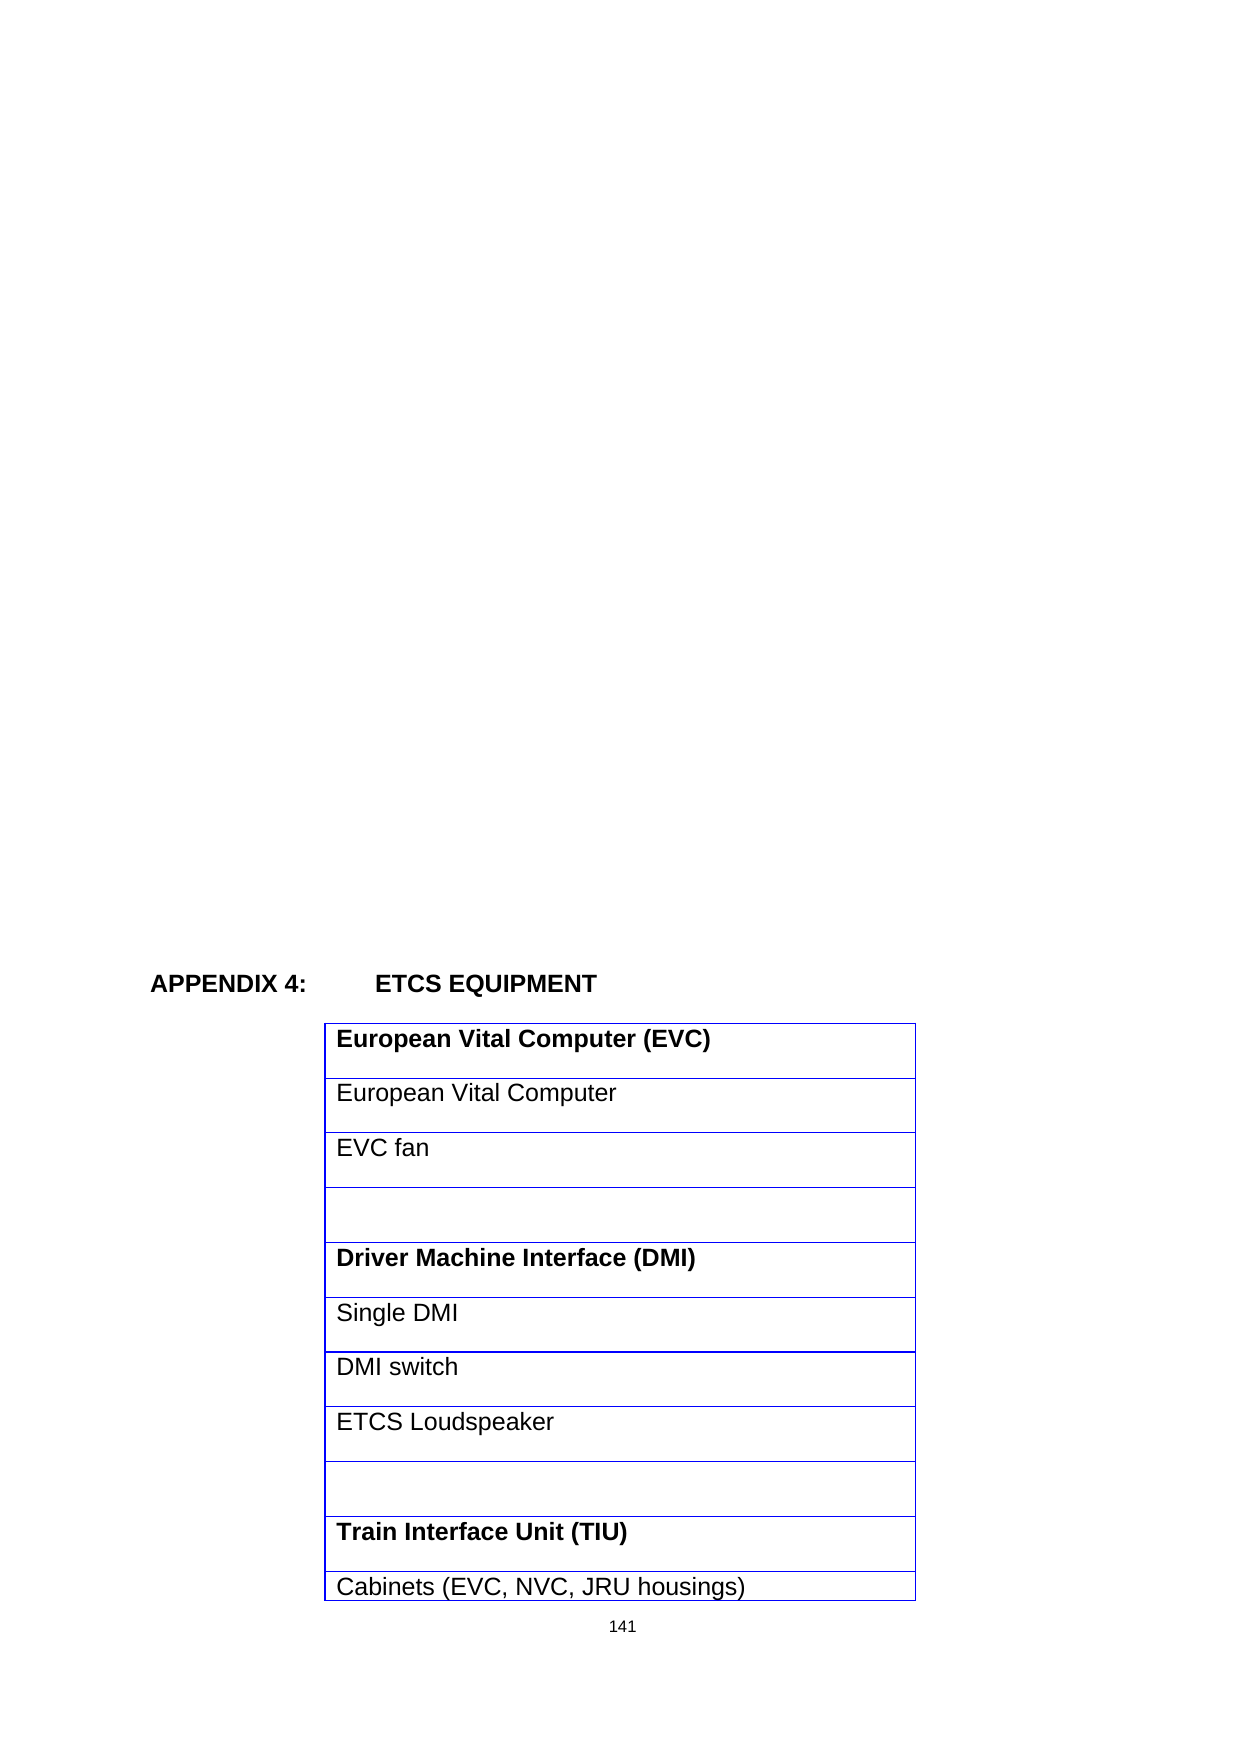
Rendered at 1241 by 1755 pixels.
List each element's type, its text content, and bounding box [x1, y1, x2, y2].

table_cell [326, 1188, 915, 1242]
text APPENDIX 4: ETCS EQUIPMENT [150, 969, 1090, 998]
table_cell European Vital Computer [326, 1079, 915, 1132]
table_cell EVC fan [326, 1133, 915, 1187]
table_cell Train Interface Unit (TIU) [326, 1517, 915, 1571]
table_cell [326, 1462, 915, 1516]
table_cell Cabinets (EVC, NVC, JRU housings) [326, 1572, 915, 1600]
list [150, 150, 1090, 938]
table_cell Driver Machine Interface (DMI) [326, 1243, 915, 1297]
table_cell DMI switch [326, 1353, 915, 1406]
table_cell ETCS Loudspeaker [326, 1407, 915, 1461]
table_cell Single DMI [326, 1298, 915, 1351]
table_header European Vital Computer (EVC) [326, 1024, 915, 1077]
